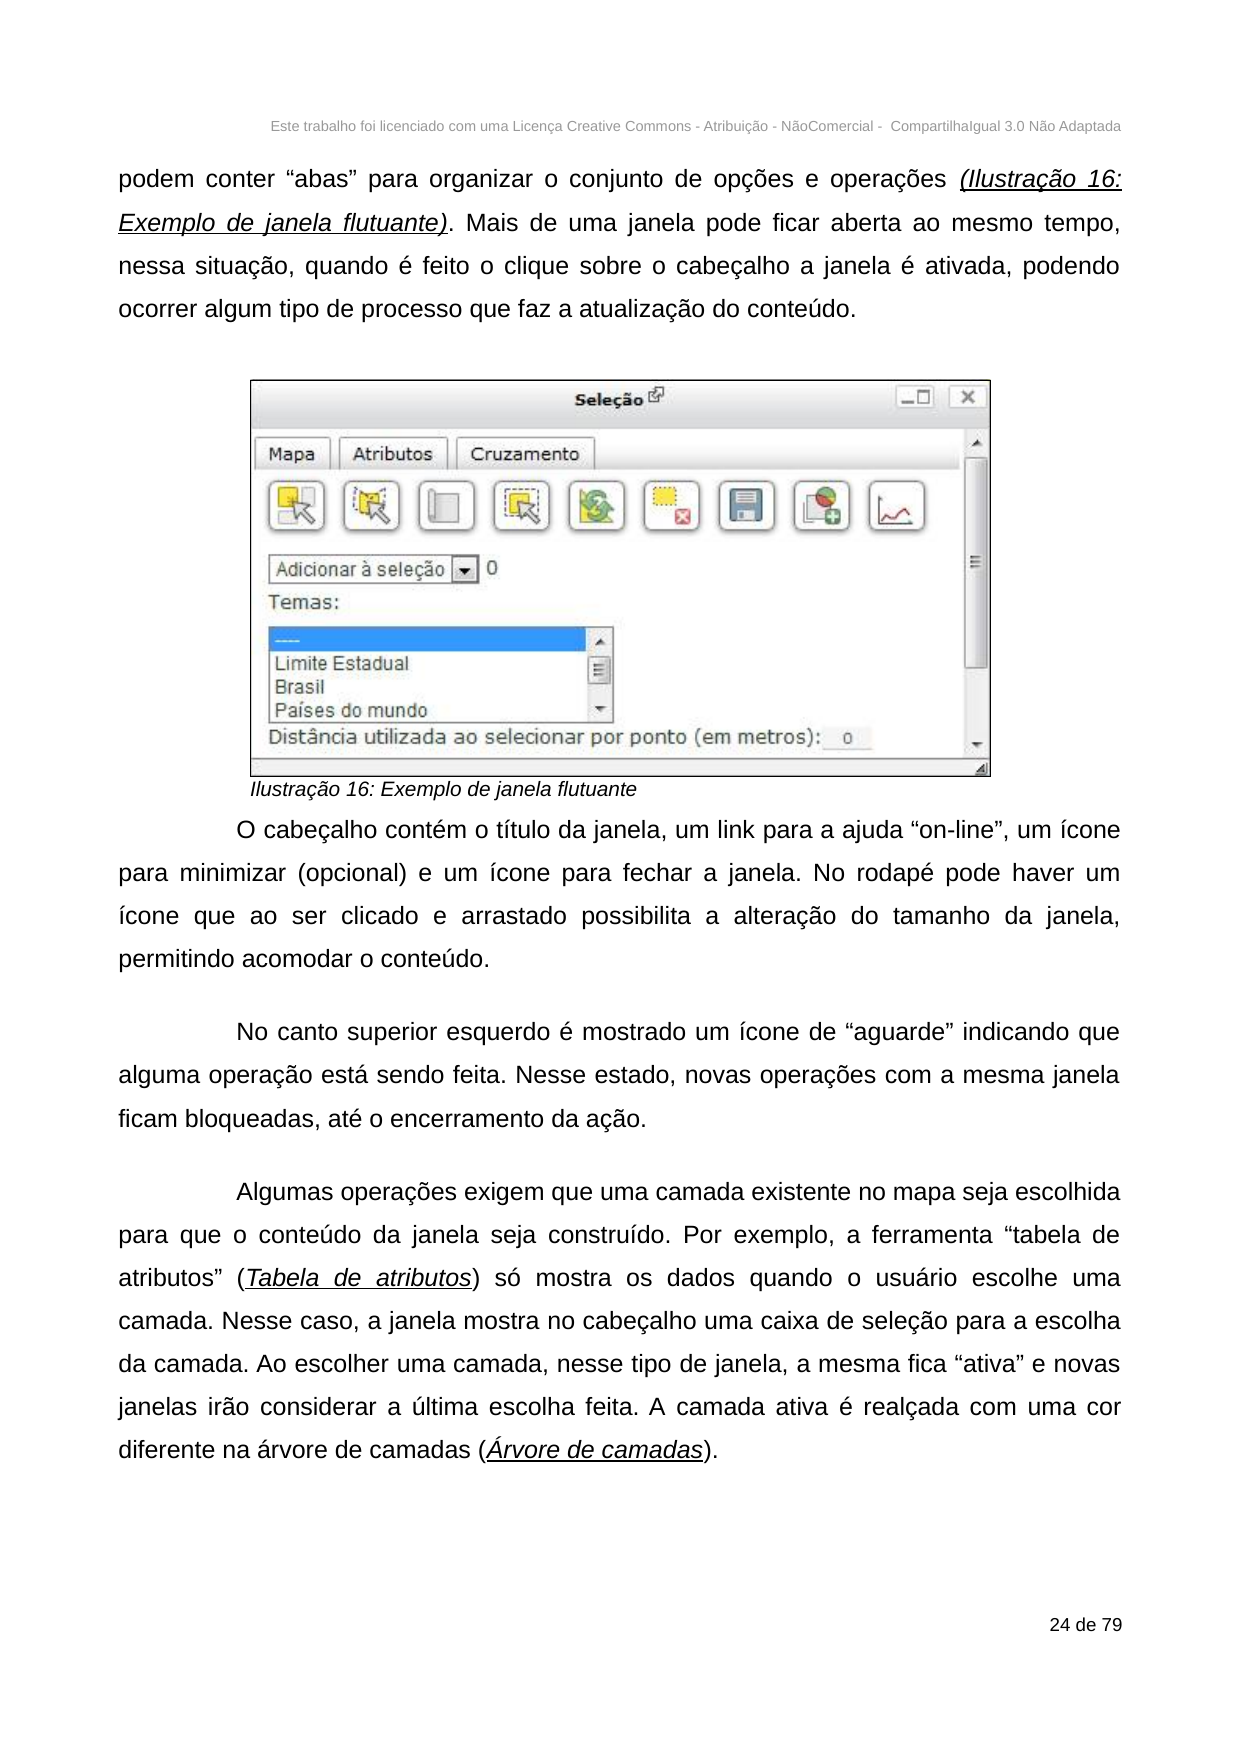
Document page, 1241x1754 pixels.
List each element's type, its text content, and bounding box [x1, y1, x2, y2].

text Ilustração 16: Exemplo de janela flutuante [250, 777, 990, 800]
picture [251, 381, 990, 776]
text O cabeçalho contém o título da janela, um link para a ajuda “on-line”, um ícone para minimizar (opcional) e um ícone para fechar a janela. No rodapé pode haver um ícone que ao ser clicado e arrastado possibilita a alteração do tamanho da janela, permitindo acomodar o conteúdo. [118, 367, 1122, 973]
text No canto superior esquerdo é mostrado um ícone de “aguarde” indicando que alguma operação está sendo feita. Nesse estado, novas operações com a mesma janela ficam bloqueadas, até o encerramento da ação. [118, 1017, 1122, 1132]
text Algumas operações exigem que uma camada existente no mapa seja escolhida para que o conteúdo da janela seja construído. Por exemplo, a ferramenta “tabela de atributos” (Tabela de atributos) só mostra os dados quando o usuário escolhe uma camada. Nesse caso, a janela mostra no cabeçalho uma caixa de seleção para a escolha da camada. Ao escolher uma camada, nesse tipo de janela, a mesma fica “ativa” e novas janelas irão considerar a última escolha feita. A camada ativa é realçada com uma cor diferente na árvore de camadas (Árvore de camadas). [118, 1177, 1122, 1464]
text podem conter “abas” para organizar o conjunto de opções e operações (Ilustração 16: Exemplo de janela flutuante). Mais de uma janela pode ficar aberta ao mesmo tempo, nessa situação, quando é feito o clique sobre o cabeçalho a janela é ativada, podendo ocorrer algum tipo de processo que faz a atualização do conteúdo. [118, 164, 1122, 322]
